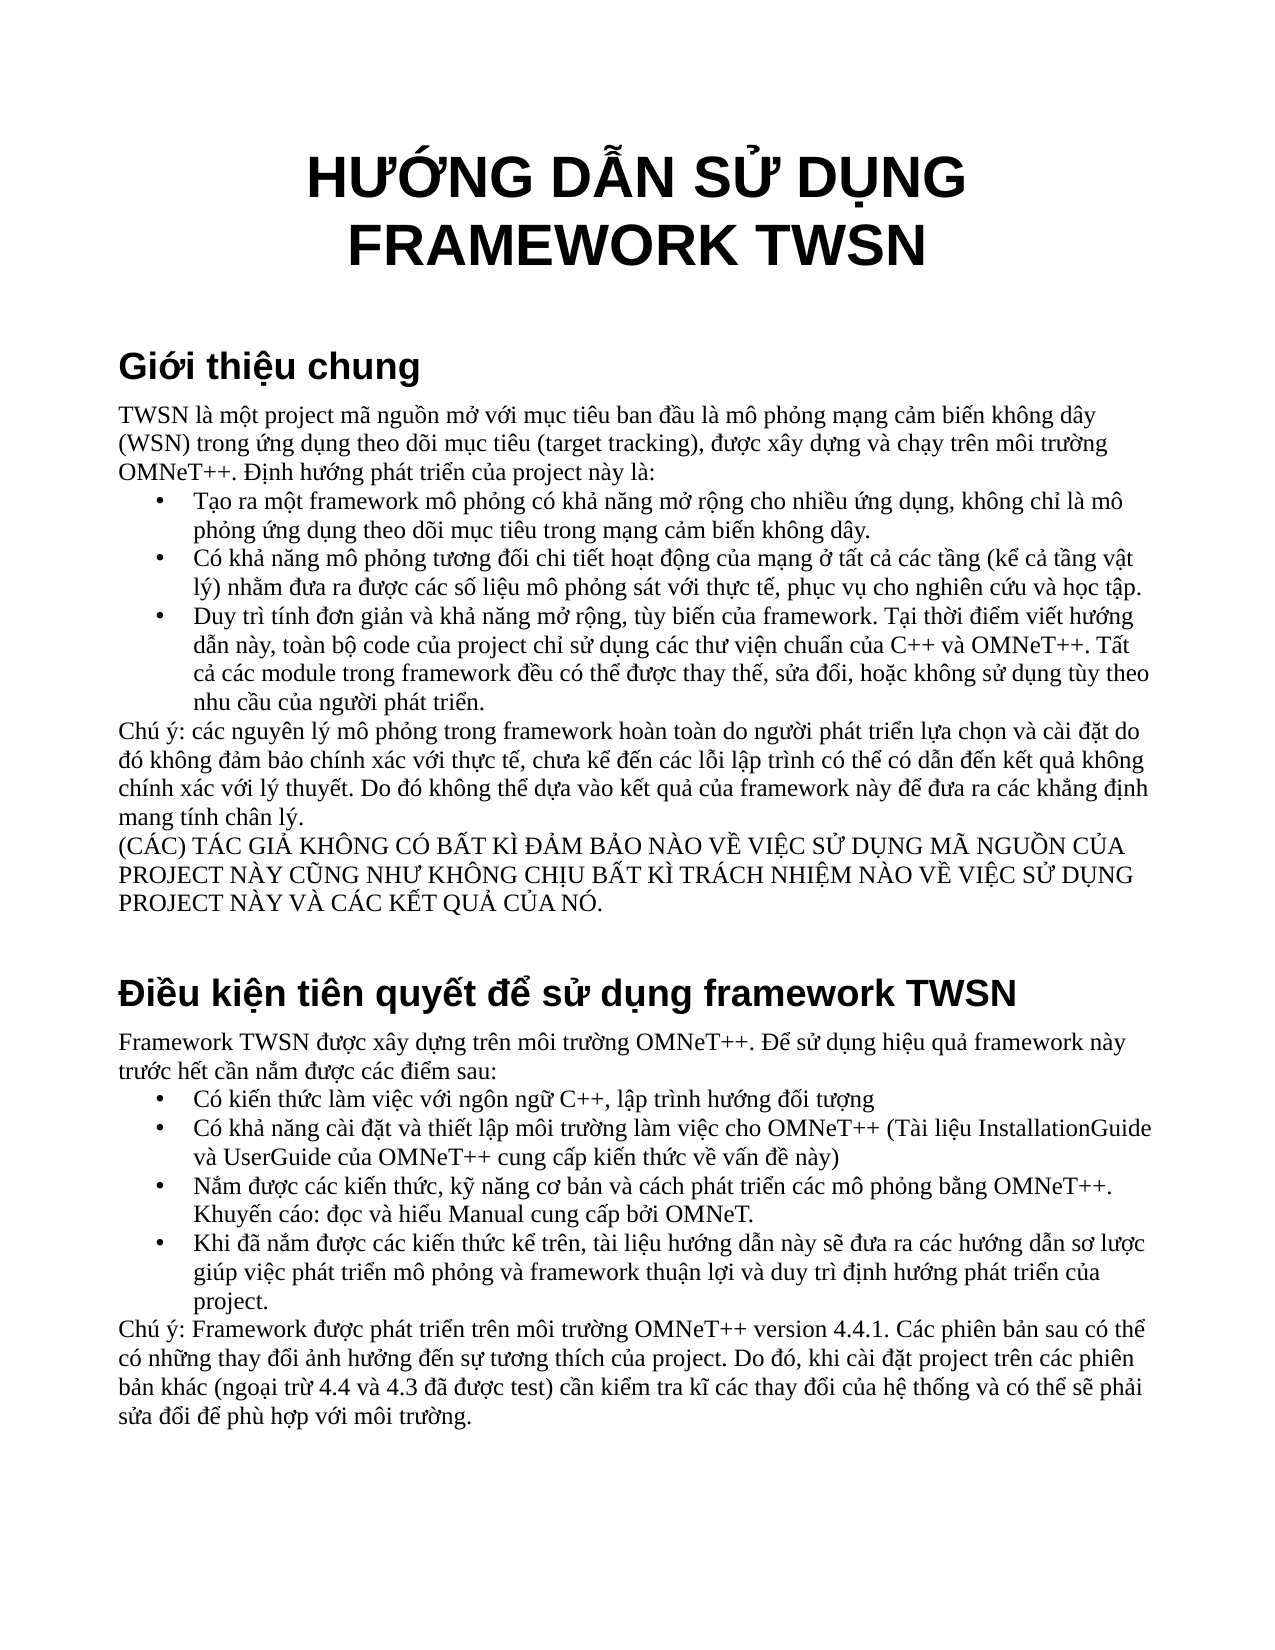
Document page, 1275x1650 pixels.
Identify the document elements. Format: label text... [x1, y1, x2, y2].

list Có khả năng cài đặt và thiết lập môi trường làm việc cho OMNeT++ (Tài liệu InstallationGuide và UserGuide của OMNeT++ cung cấp kiến thức về vấn đề này) [156, 1113, 1157, 1171]
title HƯỚNG DẪN SỬ DỤNG FRAMEWORK TWSN [118, 143, 1157, 277]
text Framework TWSN được xây dựng trên môi trường OMNeT++. Để sử dụng hiệu quả framework này trước hết cần nắm được các điểm sau: [118, 1027, 1157, 1084]
text (CÁC) TÁC GIẢ KHÔNG CÓ BẤT KÌ ĐẢM BẢO NÀO VỀ VIỆC SỬ DỤNG MÃ NGUỒN CỦA PROJECT NÀY CŨNG NHƯ KHÔNG CHỊU BẤT KÌ TRÁCH NHIỆM NÀO VỀ VIỆC SỬ DỤNG PROJECT NÀY VÀ CÁC KẾT QUẢ CỦA NÓ. [118, 831, 1157, 917]
list Duy trì tính đơn giản và khả năng mở rộng, tùy biến của framework. Tại thời điểm viết hướng dẫn này, toàn bộ code của project chỉ sử dụng các thư viện chuẩn của C++ và OMNeT++. Tất cả các module trong framework đều có thể được thay thế, sửa đổi, hoặc không sử dụng tùy theo nhu cầu của người phát triển. [156, 601, 1157, 716]
text TWSN là một project mã nguồn mở với mục tiêu ban đầu là mô phỏng mạng cảm biến không dây (WSN) trong ứng dụng theo dõi mục tiêu (target tracking), được xây dựng và chạy trên môi trường OMNeT++. Định hướng phát triển của project này là: [118, 400, 1157, 486]
list Nắm được các kiến thức, kỹ năng cơ bản và cách phát triển các mô phỏng bằng OMNeT++. Khuyến cáo: đọc và hiểu Manual cung cấp bởi OMNeT. [156, 1171, 1157, 1228]
list Khi đã nắm được các kiến thức kể trên, tài liệu hướng dẫn này sẽ đưa ra các hướng dẫn sơ lược giúp việc phát triển mô phỏng và framework thuận lợi và duy trì định hướng phát triển của project. [156, 1228, 1157, 1314]
list Tạo ra một framework mô phỏng có khả năng mở rộng cho nhiều ứng dụng, không chỉ là mô phỏng ứng dụng theo dõi mục tiêu trong mạng cảm biến không dây. [156, 486, 1157, 543]
subtitle Giới thiệu chung [118, 343, 1157, 387]
subtitle Điều kiện tiên quyết để sử dụng framework TWSN [118, 971, 1157, 1014]
text Chú ý: các nguyên lý mô phỏng trong framework hoàn toàn do người phát triển lựa chọn và cài đặt do đó không đảm bảo chính xác với thực tế, chưa kể đến các lỗi lập trình có thể có dẫn đến kết quả không chính xác với lý thuyết. Do đó không thể dựa vào kết quả của framework này để đưa ra các khẳng định mang tính chân lý. [118, 716, 1157, 831]
text Chú ý: Framework được phát triển trên môi trường OMNeT++ version 4.4.1. Các phiên bản sau có thể có những thay đổi ảnh hưởng đến sự tương thích của project. Do đó, khi cài đặt project trên các phiên bản khác (ngoại trừ 4.4 và 4.3 đã được test) cần kiểm tra kĩ các thay đổi của hệ thống và có thể sẽ phải sửa đổi để phù hợp với môi trường. [118, 1314, 1157, 1429]
list Có kiến thức làm việc với ngôn ngữ C++, lập trình hướng đối tượng [156, 1084, 1157, 1113]
list Có khả năng mô phỏng tương đối chi tiết hoạt động của mạng ở tất cả các tầng (kể cả tầng vật lý) nhằm đưa ra được các số liệu mô phỏng sát với thực tế, phục vụ cho nghiên cứu và học tập. [156, 543, 1157, 601]
